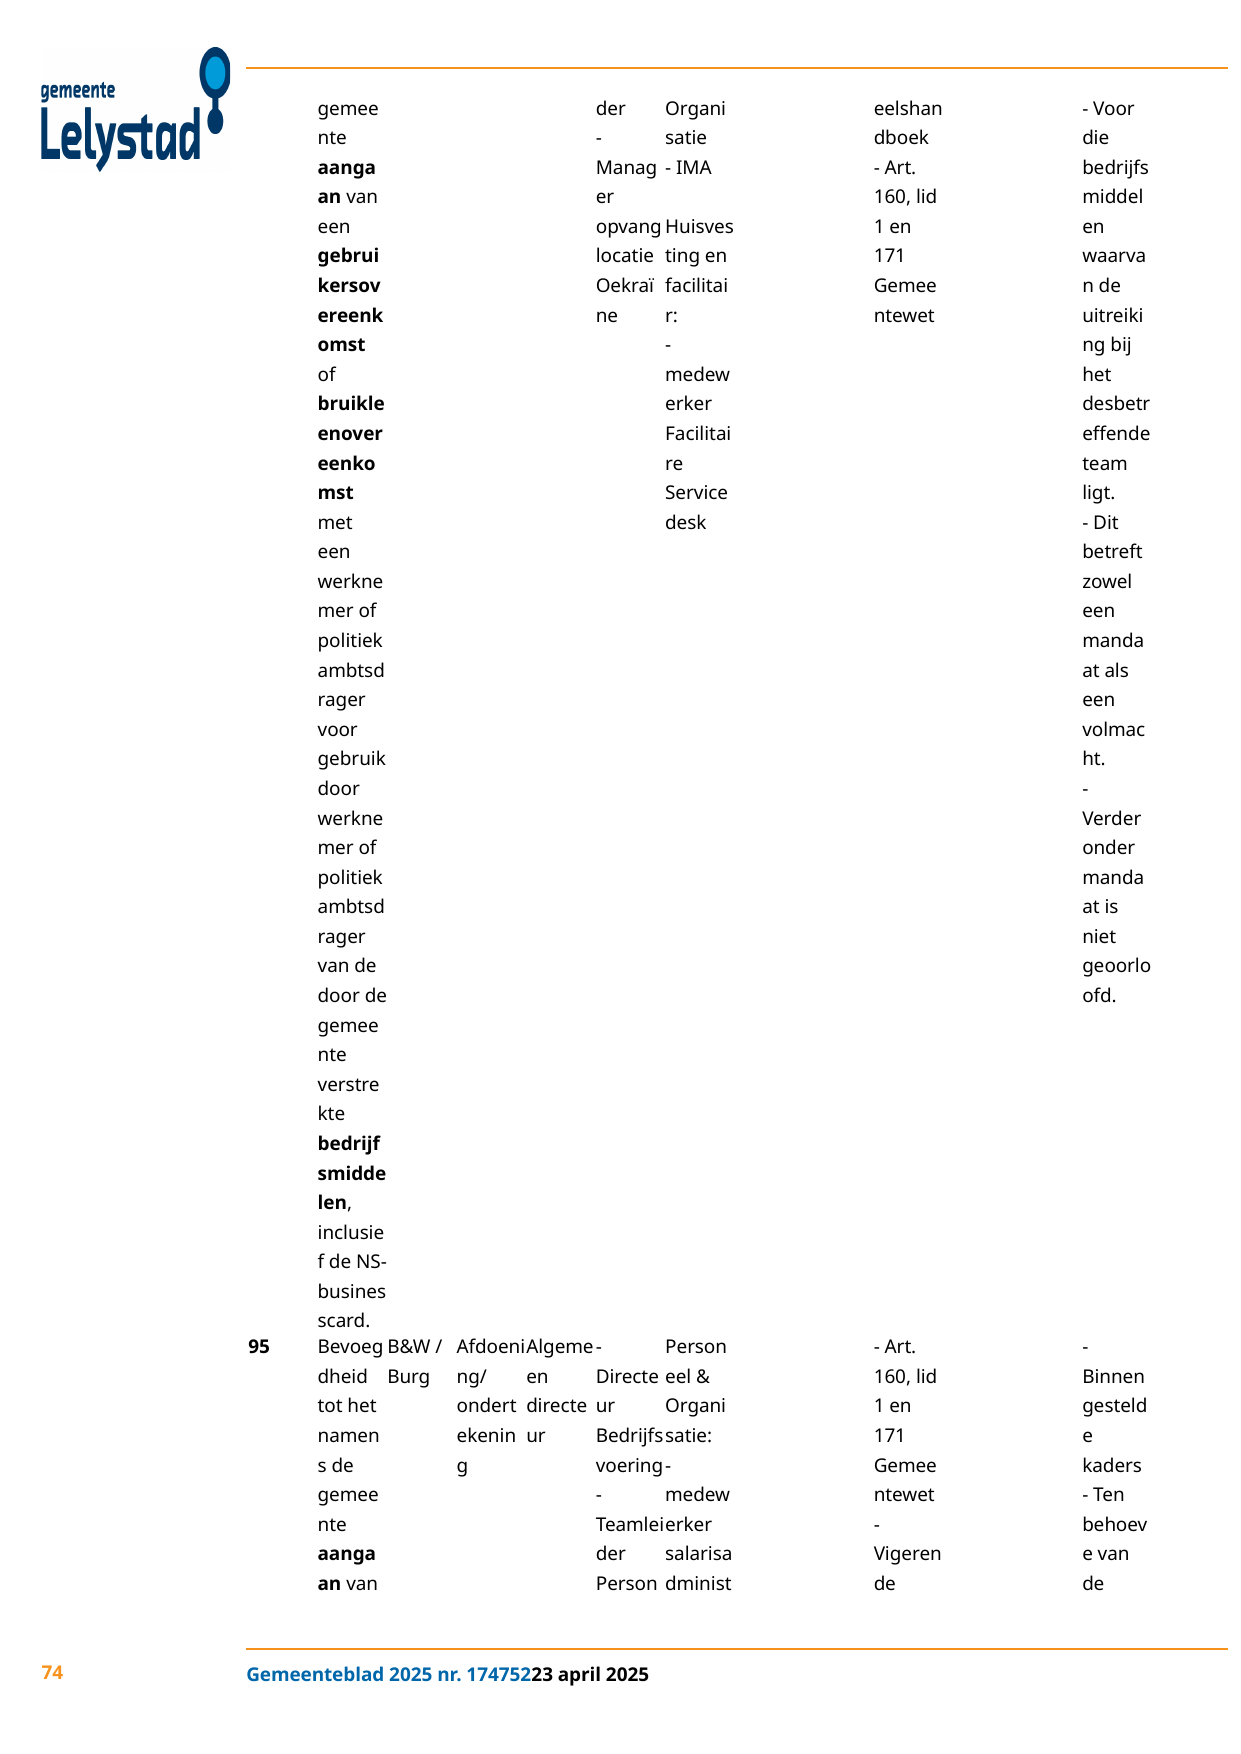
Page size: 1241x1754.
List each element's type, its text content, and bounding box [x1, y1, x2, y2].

table_cell B&W / Burg [387, 1334, 456, 1596]
table_cell der - Manager opvanglocatie Oekraïne [596, 95, 665, 1333]
table_cell [1013, 1334, 1082, 1596]
table_cell [804, 1334, 873, 1596]
table_cell [943, 95, 1013, 1333]
table_cell [248, 95, 317, 1333]
table_cell Personeel & Organisatie: - medewerker salarisadminist [665, 1334, 734, 1596]
table_cell - Voor die bedrijfsmiddelen waarvan de uitreiking bij het desbetreffende team ligt. - Dit betreft zowel een mandaat als een volmacht. - Verder ondermandaat is niet geoorloofd. [1082, 95, 1152, 1333]
table_cell [943, 1334, 1013, 1596]
table_cell Afdoening/ondertekening [456, 1334, 526, 1596]
table_cell [735, 1334, 804, 1596]
table_cell [526, 95, 596, 1333]
table_cell Bevoegdheid tot het namens de gemeente aangaan van [318, 1334, 387, 1596]
table_cell 95 [248, 1334, 317, 1596]
table_cell Algemeen directeur [526, 1334, 596, 1596]
table_cell [387, 95, 456, 1333]
table_cell [735, 95, 804, 1333]
table_cell [456, 95, 526, 1333]
picture [41, 47, 231, 172]
table_cell Organisatie - IMA Huisvesting en facilitair: - medewerker Facilitaire Servicedesk [665, 95, 734, 1333]
table_cell eelshandboek - Art. 160, lid 1 en 171 Gemeentewet [874, 95, 943, 1333]
table_cell [804, 95, 873, 1333]
table_cell - Art. 160, lid 1 en 171 Gemeentewet - Vigerende [874, 1334, 943, 1596]
table_cell gemeente aangaan van een gebruikersovereenkomst of bruikleenovereenkomst met een werknemer of politiek ambtsdrager voor gebruik door werknemer of politiek ambtsdrager van de door de gemeente verstrekte bedrijfsmiddelen, inclusief de NS-businesscard. [318, 95, 387, 1333]
table_cell - Directeur Bedrijfsvoering - Teamleider Person [596, 1334, 665, 1596]
table_cell - Binnen gestelde kaders - Ten behoeve van de [1082, 1334, 1152, 1596]
table_cell [1013, 95, 1082, 1333]
